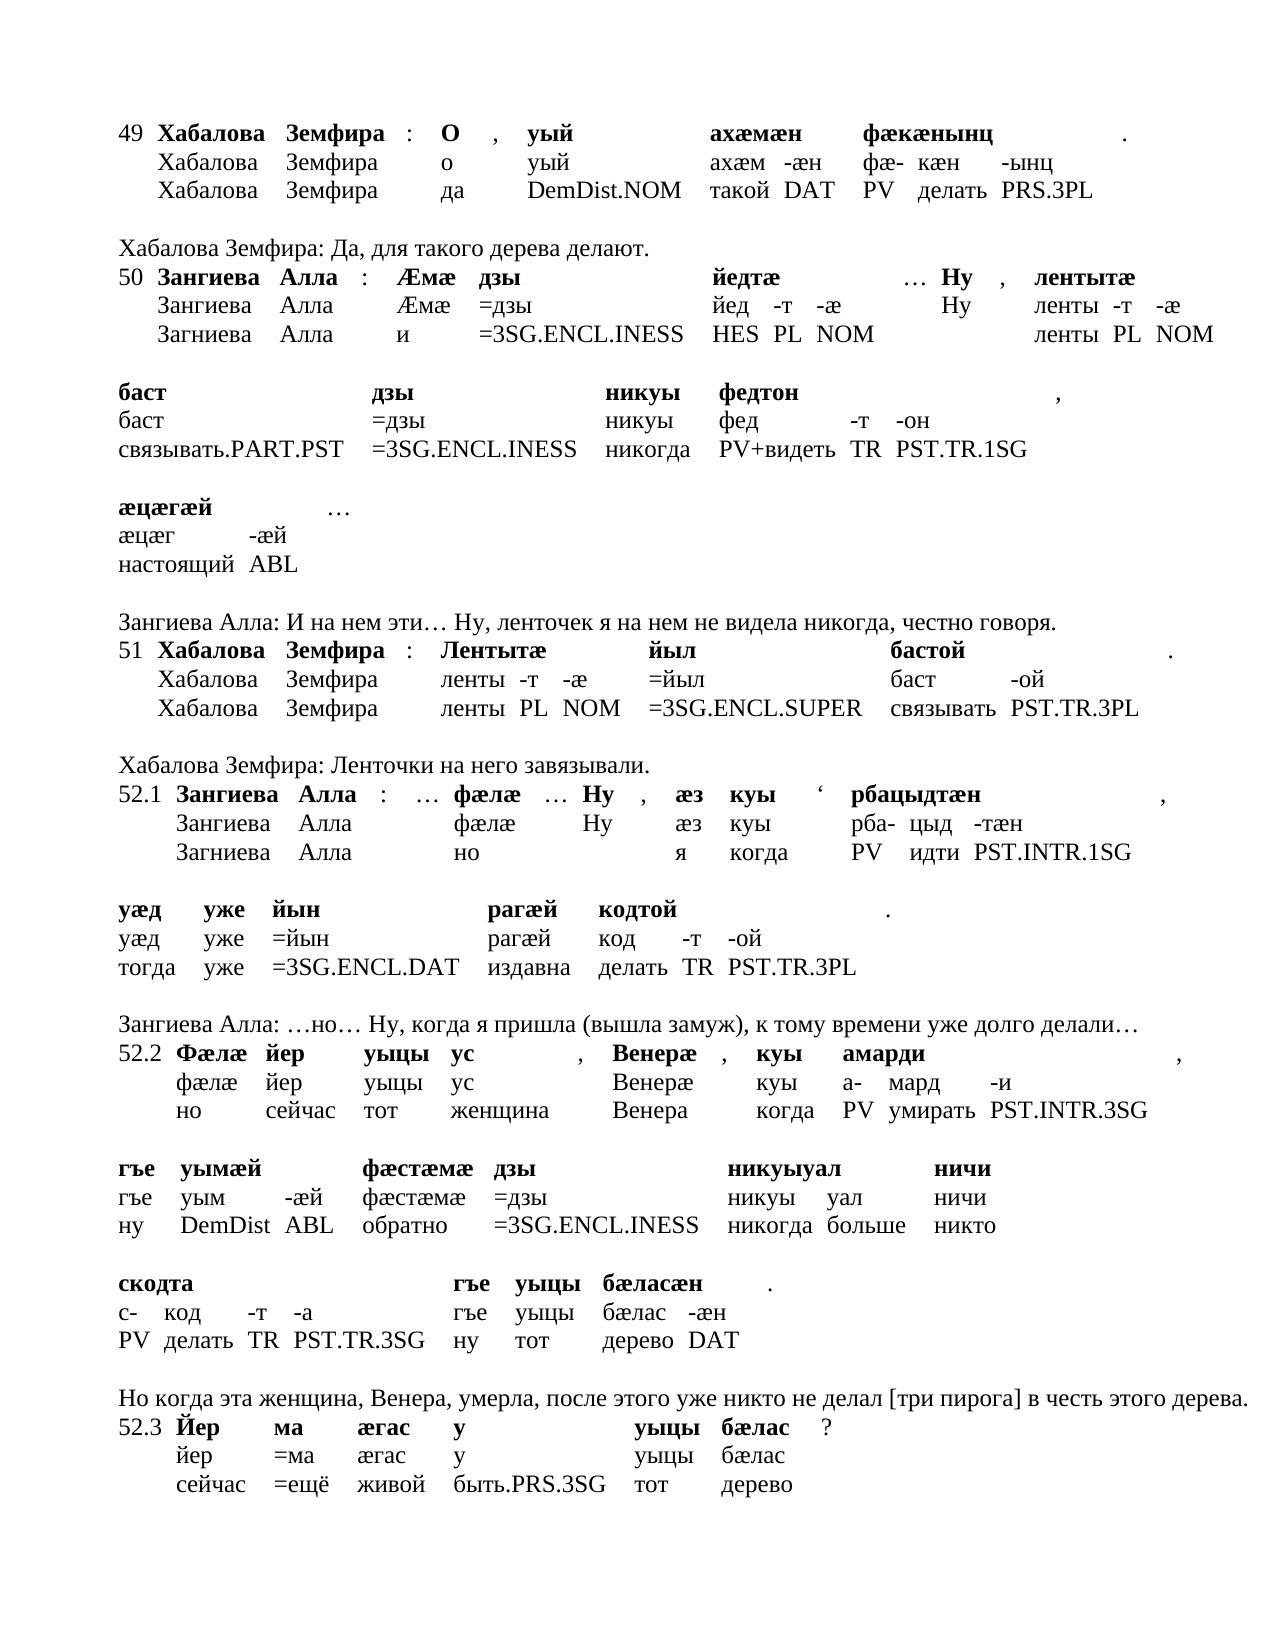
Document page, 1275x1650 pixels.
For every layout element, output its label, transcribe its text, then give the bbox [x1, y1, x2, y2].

text Земфира [286, 147, 378, 176]
text связывать [890, 693, 997, 722]
text никогда [727, 1211, 813, 1239]
text ма [274, 1412, 343, 1441]
text HES [712, 319, 759, 348]
text Загниева [176, 837, 271, 866]
text бæлас [721, 1412, 807, 1441]
text ленты [441, 664, 505, 693]
text уæд [118, 894, 189, 923]
text 52.1 [118, 779, 162, 808]
text а- [842, 1067, 874, 1096]
text код [598, 923, 668, 952]
text -и [990, 1067, 1148, 1096]
text Земфира [286, 693, 378, 722]
text тогда [118, 952, 176, 981]
text фæ- [863, 147, 904, 176]
text связывать.PART.PST [118, 434, 344, 463]
text Венера [612, 1096, 693, 1124]
text уым [180, 1182, 271, 1211]
text DAT [783, 176, 835, 204]
text æз [675, 779, 716, 808]
text с- [118, 1297, 150, 1326]
text никуы [727, 1182, 813, 1211]
text , [1055, 377, 1076, 406]
text кодтой [598, 894, 871, 923]
text уыцы [515, 1268, 588, 1297]
text : [380, 779, 401, 808]
text 49 [118, 118, 143, 147]
text код [164, 1297, 234, 1326]
text у [453, 1441, 606, 1469]
text тот [363, 1096, 423, 1124]
text идти [909, 837, 960, 866]
text PV+видеть [718, 434, 836, 463]
text NOM [1156, 319, 1214, 348]
text , [640, 779, 661, 808]
text Но когда эта женщина, Венера, умерла, после этого уже никто не делал [три пирога] в честь этого дерева. [118, 1383, 1249, 1412]
text уыцы [515, 1297, 574, 1326]
text тот [634, 1469, 694, 1498]
text 52.3 [118, 1412, 162, 1441]
text Земфира [286, 664, 378, 693]
text и [396, 319, 451, 348]
text амарди [842, 1038, 1162, 1067]
text , [492, 118, 513, 147]
text =ещё [274, 1469, 329, 1498]
text Земфира [286, 176, 378, 204]
text уал [827, 1182, 906, 1211]
text Зангиева [176, 779, 284, 808]
text никто [934, 1211, 996, 1239]
text … [543, 779, 568, 808]
text цыд [909, 808, 960, 837]
text никуы [605, 406, 691, 434]
text Ну [941, 262, 986, 291]
text уже [203, 923, 244, 952]
text Зангиева [176, 808, 271, 837]
text TR [682, 952, 714, 981]
text ну [118, 1211, 152, 1239]
text фæкæнынц [863, 118, 1108, 147]
text æгас [357, 1441, 425, 1469]
text фæстæмæ [362, 1153, 480, 1182]
text -æн [783, 147, 835, 176]
text уыцы [634, 1441, 694, 1469]
text живой [357, 1469, 425, 1498]
text -æ [1156, 291, 1214, 319]
text -т [519, 664, 548, 693]
text скодта [118, 1268, 439, 1297]
text Йер [176, 1412, 260, 1441]
text ничи [934, 1153, 1010, 1182]
text PV [851, 837, 896, 866]
text -æн [688, 1297, 739, 1326]
text фæлæ [454, 808, 516, 837]
text дзы [494, 1153, 713, 1182]
text =йыл [648, 664, 862, 693]
text больше [827, 1211, 906, 1239]
text DAT [688, 1326, 739, 1354]
text уымæй [180, 1153, 348, 1182]
text … [902, 262, 927, 291]
text делать [598, 952, 668, 981]
text Алла [279, 319, 334, 348]
text рбацыдтæн [851, 779, 1146, 808]
text -ой [728, 923, 857, 952]
text . [1167, 636, 1188, 664]
text -æ [816, 291, 874, 319]
text =дзы [494, 1182, 700, 1211]
text 51 [118, 636, 143, 664]
text -æй [248, 521, 299, 549]
text Хабалова [157, 664, 258, 693]
text PST.TR.1SG [896, 434, 1028, 463]
text Венерæ [612, 1067, 693, 1096]
text я [675, 837, 702, 866]
text PL [519, 693, 548, 722]
text кæн [918, 147, 987, 176]
text -æ [562, 664, 621, 693]
text , [1160, 779, 1181, 808]
text Хабалова Земфира: Да, для такого дерева делают. [118, 233, 1249, 262]
text ахæм [709, 147, 770, 176]
text NOM [816, 319, 874, 348]
text PV [863, 176, 904, 204]
text умирать [888, 1096, 976, 1124]
text Лентытæ [441, 636, 634, 664]
text ус [451, 1038, 563, 1067]
text ‘ [816, 779, 837, 808]
text дерево [602, 1326, 674, 1354]
text Хабалова [157, 176, 258, 204]
text ленты [441, 693, 505, 722]
text о [441, 147, 464, 176]
text … [326, 492, 351, 521]
text баст [890, 664, 997, 693]
text -а [293, 1297, 425, 1326]
text Хабалова [157, 118, 272, 147]
text PST.TR.3SG [293, 1326, 425, 1354]
text =3SG.ENCL.DAT [272, 952, 460, 981]
text да [441, 176, 464, 204]
text ахæмæн [709, 118, 849, 147]
text -т [773, 291, 802, 319]
text бæласæн [602, 1268, 753, 1297]
text , [1176, 1038, 1197, 1067]
text уыцы [363, 1038, 437, 1067]
text но [454, 837, 516, 866]
text TR [850, 434, 882, 463]
text DemDist [180, 1211, 271, 1239]
text TR [247, 1326, 279, 1354]
text ? [821, 1412, 842, 1441]
text æцæгæй [118, 492, 312, 521]
text Алла [279, 262, 347, 291]
text уыцы [634, 1412, 707, 1441]
text Зангиева [157, 262, 266, 291]
text =3SG.ENCL.INESS [494, 1211, 700, 1239]
text Венерæ [612, 1038, 707, 1067]
text Земфира [286, 636, 392, 664]
text ABL [284, 1211, 334, 1239]
text Алла [298, 837, 352, 866]
text Ну [582, 779, 627, 808]
text уже [203, 894, 258, 923]
text DemDist.NOM [527, 176, 682, 204]
text 50 [118, 262, 143, 291]
text никуы [605, 377, 705, 406]
text фед [718, 406, 836, 434]
text PST.INTR.3SG [990, 1096, 1148, 1124]
text гъе [453, 1297, 487, 1326]
text такой [709, 176, 770, 204]
text -т [1113, 291, 1142, 319]
text никуыуал [727, 1153, 920, 1182]
text -он [896, 406, 1028, 434]
text баст [118, 406, 344, 434]
text Æмæ [396, 262, 465, 291]
text уæд [118, 923, 176, 952]
text Загниева [157, 319, 252, 348]
text æцæг [118, 521, 235, 549]
text =3SG.ENCL.SUPER [648, 693, 862, 722]
text Хабалова [157, 636, 272, 664]
text PST.INTR.1SG [973, 837, 1132, 866]
text йер [176, 1441, 246, 1469]
text =дзы [478, 291, 684, 319]
text дзы [372, 377, 591, 406]
text ленты [1034, 319, 1099, 348]
text фæстæмæ [362, 1182, 466, 1211]
text Фæлæ [176, 1038, 252, 1067]
text . [885, 894, 906, 923]
text -т [247, 1297, 279, 1326]
text -æй [284, 1182, 334, 1211]
text Æмæ [396, 291, 451, 319]
text настоящий [118, 549, 235, 578]
text куы [729, 779, 802, 808]
text 52.2 [118, 1038, 162, 1067]
text быть.PRS.3SG [453, 1469, 606, 1498]
text =ма [274, 1441, 329, 1469]
text йедтæ [712, 262, 888, 291]
text PST.TR.3PL [1010, 693, 1140, 722]
text =йын [272, 923, 460, 952]
text -т [850, 406, 882, 434]
text PST.TR.3PL [728, 952, 857, 981]
text : [406, 636, 427, 664]
text , [999, 262, 1020, 291]
text йед [712, 291, 759, 319]
text Хабалова [157, 693, 258, 722]
text уже [203, 952, 244, 981]
text =3SG.ENCL.INESS [372, 434, 578, 463]
text дзы [478, 262, 698, 291]
text но [176, 1096, 238, 1124]
text йын [272, 894, 473, 923]
text : [361, 262, 382, 291]
text PRS.3PL [1001, 176, 1094, 204]
text у [453, 1412, 620, 1441]
text баст [118, 377, 358, 406]
text бæлас [602, 1297, 674, 1326]
text Земфира [286, 118, 392, 147]
text Алла [298, 779, 366, 808]
text æгас [357, 1412, 439, 1441]
text уыцы [363, 1067, 423, 1096]
text йер [265, 1067, 336, 1096]
text лентытæ [1034, 262, 1228, 291]
text бастой [890, 636, 1153, 664]
text гъе [118, 1182, 152, 1211]
text PL [773, 319, 802, 348]
text Ну [582, 808, 613, 837]
text когда [756, 1096, 815, 1124]
text О [441, 118, 478, 147]
text рагæй [487, 894, 584, 923]
text издавна [487, 952, 571, 981]
text куы [729, 808, 788, 837]
text уый [527, 118, 696, 147]
text Хабалова [157, 147, 258, 176]
text когда [729, 837, 788, 866]
text куы [756, 1067, 815, 1096]
text сейчас [265, 1096, 336, 1124]
text ленты [1034, 291, 1099, 319]
text фæлæ [454, 779, 529, 808]
text : [406, 118, 427, 147]
text -ынц [1001, 147, 1094, 176]
text делать [164, 1326, 234, 1354]
text =3SG.ENCL.INESS [478, 319, 684, 348]
text ничи [934, 1182, 996, 1211]
text , [721, 1038, 742, 1067]
text никогда [605, 434, 691, 463]
text ну [453, 1326, 487, 1354]
text рагæй [487, 923, 571, 952]
text мард [888, 1067, 976, 1096]
text PL [1113, 319, 1142, 348]
text дерево [721, 1469, 793, 1498]
text куы [756, 1038, 829, 1067]
text … [415, 779, 440, 808]
text йыл [648, 636, 876, 664]
text Зангиева [157, 291, 252, 319]
text NOM [562, 693, 621, 722]
text Алла [279, 291, 334, 319]
text уый [527, 147, 682, 176]
text PV [842, 1096, 874, 1124]
text тот [515, 1326, 574, 1354]
text йер [265, 1038, 350, 1067]
text обратно [362, 1211, 466, 1239]
text ус [451, 1067, 549, 1096]
text гъе [118, 1153, 166, 1182]
text -т [682, 923, 714, 952]
text PV [118, 1326, 150, 1354]
text федтон [718, 377, 1041, 406]
text бæлас [721, 1441, 793, 1469]
text делать [918, 176, 987, 204]
text Зангиева Алла: И на нем эти… Ну, ленточек я на нем не видела никогда, честно говоря. [118, 607, 1249, 636]
text æз [675, 808, 702, 837]
text Алла [298, 808, 352, 837]
text . [767, 1268, 788, 1297]
text Зангиева Алла: …но… Ну, когда я пришла (вышла замуж), к тому времени уже долго делали… [118, 1009, 1249, 1038]
text сейчас [176, 1469, 246, 1498]
text Ну [941, 291, 972, 319]
text ABL [248, 549, 299, 578]
text фæлæ [176, 1067, 238, 1096]
text , [577, 1038, 598, 1067]
text рба- [851, 808, 896, 837]
text . [1121, 118, 1142, 147]
text =дзы [372, 406, 578, 434]
text -ой [1010, 664, 1140, 693]
text -тæн [973, 808, 1132, 837]
text гъе [453, 1268, 501, 1297]
text женщина [451, 1096, 549, 1124]
text Хабалова Земфира: Ленточки на него завязывали. [118, 751, 1249, 779]
